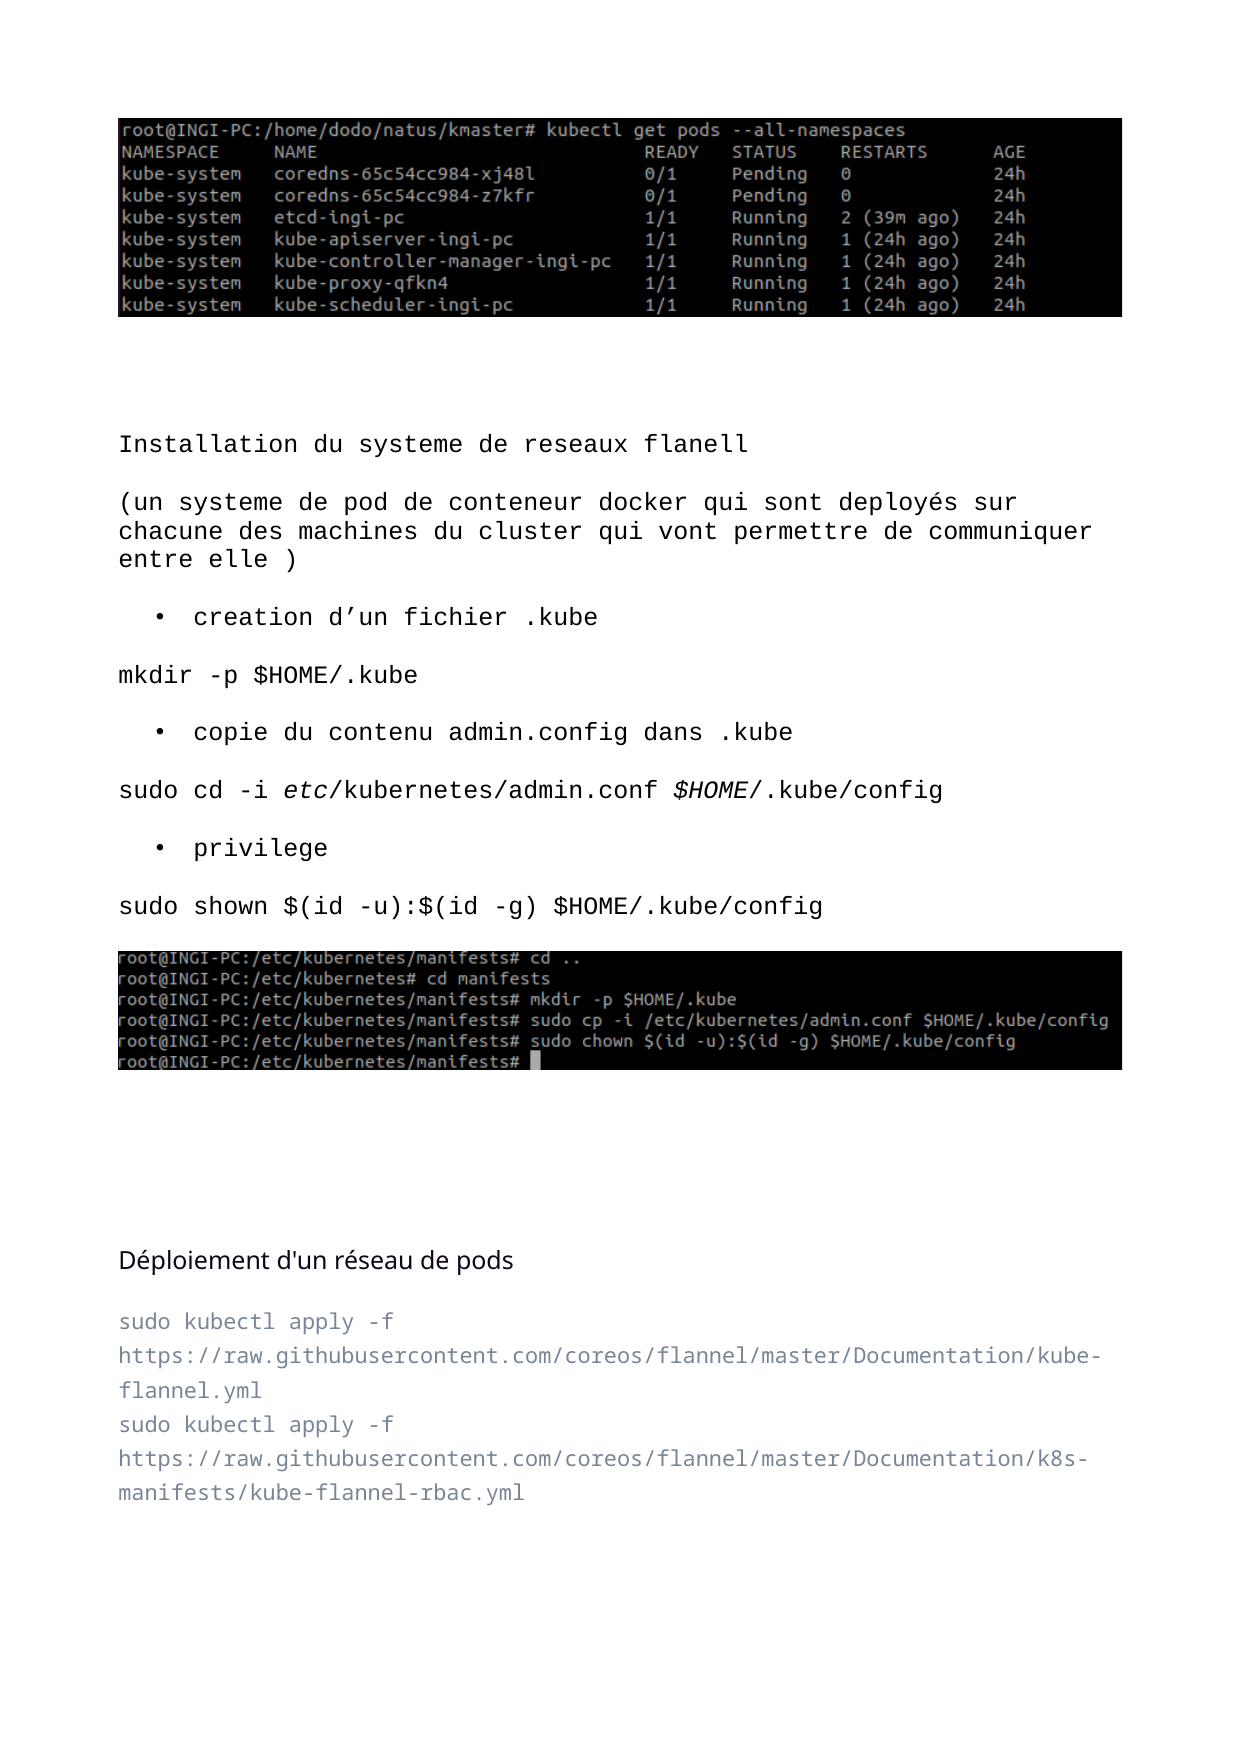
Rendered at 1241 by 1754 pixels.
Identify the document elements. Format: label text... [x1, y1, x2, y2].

list privilege [156, 836, 1122, 864]
text Installation du systeme de reseaux flanell [118, 432, 1122, 460]
list creation d’un fichier .kube [156, 604, 1122, 633]
subtitle Déploiement d'un réseau de pods [118, 1243, 1122, 1277]
text (un systeme de pod de conteneur docker qui sont deployés sur chacune des machines du cluster qui vont permettre de communiquer entre elle ) [118, 490, 1122, 575]
text sudo shown $(id -u):$(id -g) $HOME/.kube/config [118, 893, 1122, 922]
picture [118, 951, 1123, 1070]
picture [118, 118, 1123, 317]
text sudo cd -i etc/kubernetes/admin.conf $HOME/.kube/config [118, 778, 1122, 806]
list copie du contenu admin.config dans .kube [156, 720, 1122, 748]
text mkdir -p $HOME/.kube [118, 662, 1122, 691]
text sudo kubectl apply -f https://raw.githubusercontent.com/coreos/flannel/master/Documentation/kube-flannel.yml sudo kubectl apply -f https://raw.githubusercontent.com/coreos/flannel/master/Documentation/k8s-manifests/kube-flannel-rbac.yml [118, 1306, 1122, 1507]
